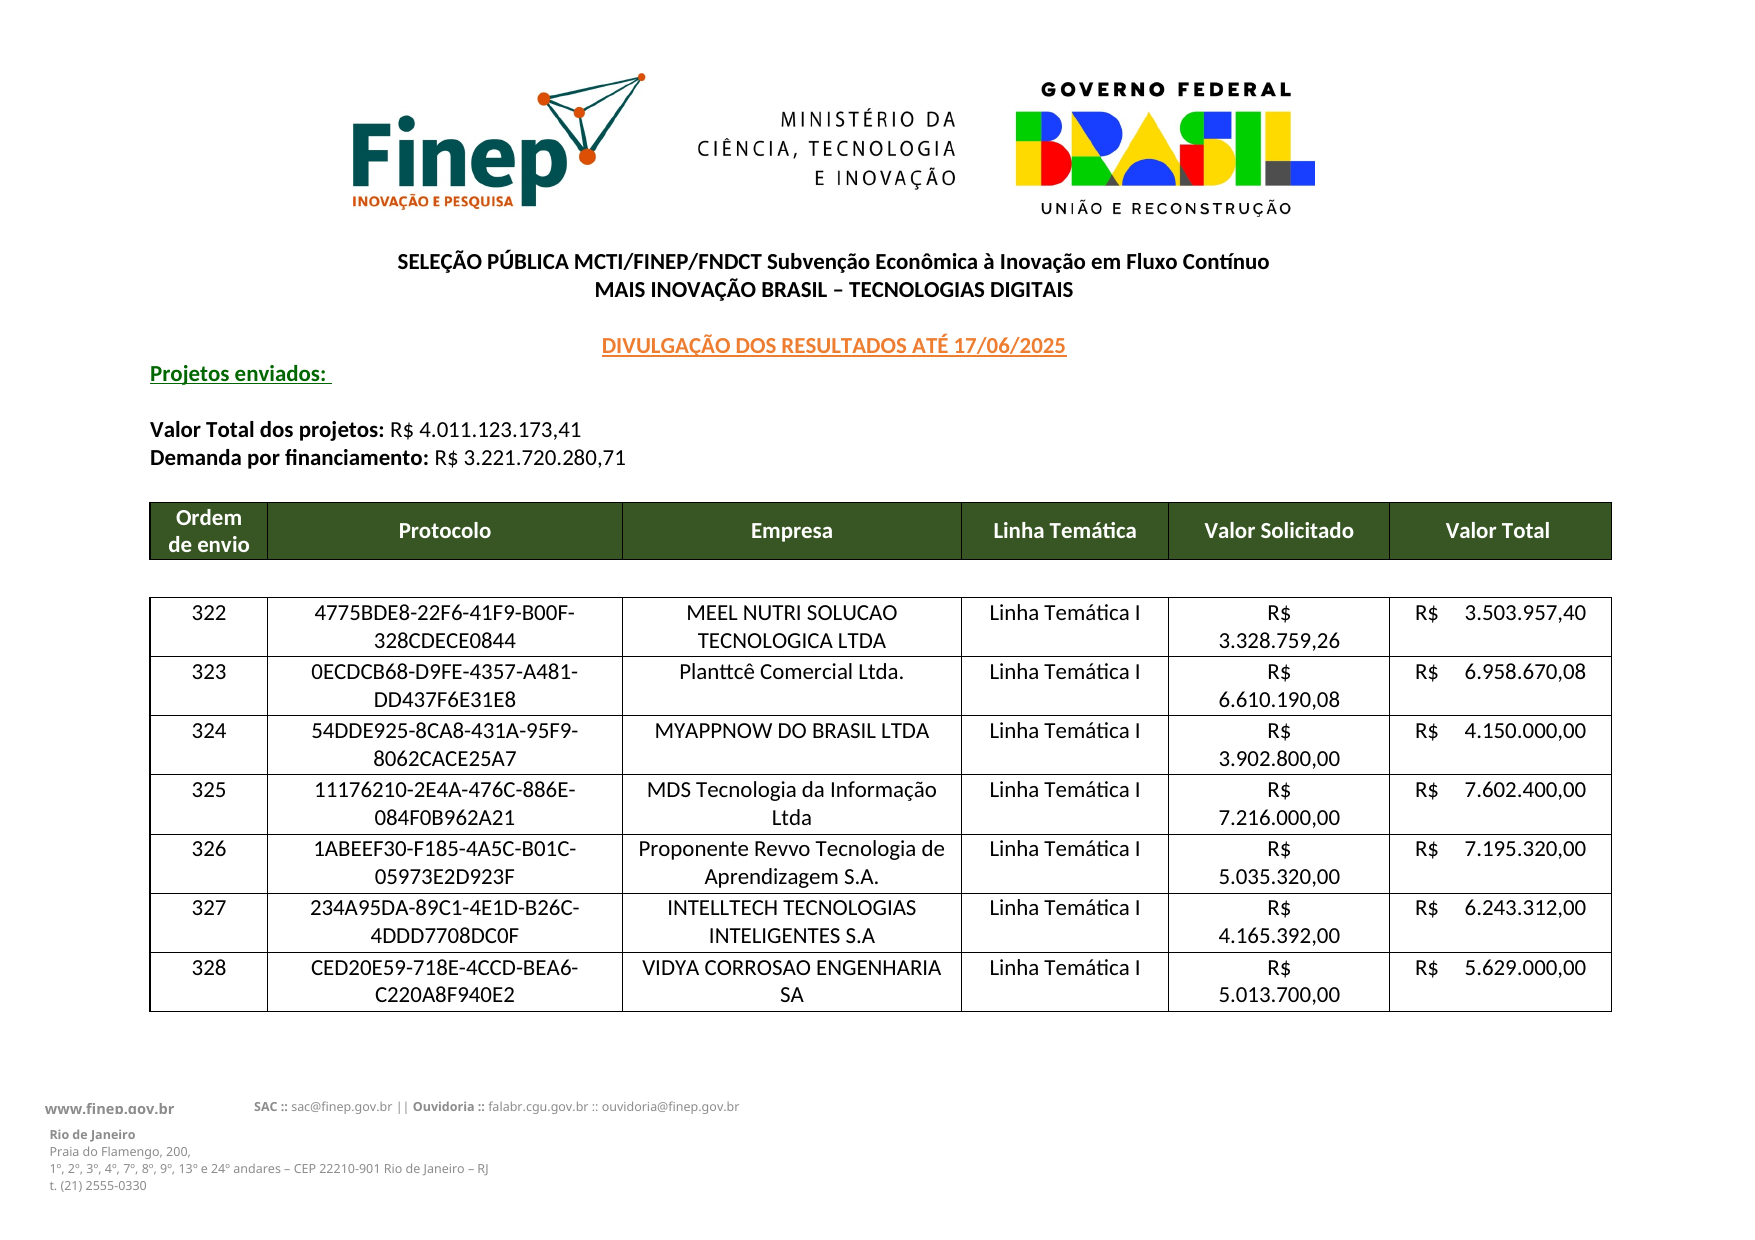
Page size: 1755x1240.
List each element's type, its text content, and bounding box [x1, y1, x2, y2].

table_cell R$ 5.035.320,00 [1169, 835, 1389, 892]
table_cell R$ 4.165.392,00 [1169, 894, 1389, 952]
table_cell R$ 6.610.190,08 [1169, 657, 1389, 715]
table_cell Linha Temática I [962, 775, 1168, 833]
table_cell Linha Temática I [962, 894, 1168, 952]
table_cell R$ 3.902.800,00 [1169, 716, 1389, 774]
table_cell MDS Tecnologia da Informação Ltda [623, 775, 961, 833]
table_cell Linha Temática I [962, 598, 1168, 656]
table_cell Linha Temática I [962, 835, 1168, 892]
table_cell R$ 7.216.000,00 [1169, 775, 1389, 833]
table_cell R$ 7.195.320,00 [1390, 835, 1611, 892]
table_cell Planttcê Comercial Ltda. [623, 657, 961, 715]
table_cell Linha Temática I [962, 953, 1168, 1011]
table_cell 4775BDE8-22F6-41F9-B00F-328CDECE0844 [268, 598, 622, 656]
table_cell R$ 5.629.000,00 [1390, 953, 1611, 1011]
table_cell 11176210-2E4A-476C-886E-084F0B962A21 [268, 775, 622, 833]
table_cell R$ 6.243.312,00 [1390, 894, 1611, 952]
table_cell 0ECDCB68-D9FE-4357-A481-DD437F6E31E8 [268, 657, 622, 715]
table_cell 326 [151, 835, 267, 892]
table_cell MEEL NUTRI SOLUCAO TECNOLOGICA LTDA [623, 598, 961, 656]
table_cell 327 [151, 894, 267, 952]
table_cell 322 [151, 598, 267, 656]
table_cell R$ 7.602.400,00 [1390, 775, 1611, 833]
table_cell CED20E59-718E-4CCD-BEA6-C220A8F940E2 [268, 953, 622, 1011]
table_cell R$ 3.503.957,40 [1390, 598, 1611, 656]
table_cell 324 [151, 716, 267, 774]
table_cell 54DDE925-8CA8-431A-95F9-8062CACE25A7 [268, 716, 622, 774]
table_cell Linha Temática I [962, 716, 1168, 774]
table_cell R$ 5.013.700,00 [1169, 953, 1389, 1011]
table_cell INTELLTECH TECNOLOGIAS INTELIGENTES S.A [623, 894, 961, 952]
table_cell VIDYA CORROSAO ENGENHARIA SA [623, 953, 961, 1011]
table_cell MYAPPNOW DO BRASIL LTDA [623, 716, 961, 774]
table_cell R$ 3.328.759,26 [1169, 598, 1389, 656]
table_cell 328 [151, 953, 267, 1011]
table_cell 234A95DA-89C1-4E1D-B26C-4DDD7708DC0F [268, 894, 622, 952]
table_cell R$ 6.958.670,08 [1390, 657, 1611, 715]
table_cell R$ 4.150.000,00 [1390, 716, 1611, 774]
table_cell 1ABEEF30-F185-4A5C-B01C-05973E2D923F [268, 835, 622, 892]
table_cell Proponente Revvo Tecnologia de Aprendizagem S.A. [623, 835, 961, 892]
table_cell 323 [151, 657, 267, 715]
table_cell 325 [151, 775, 267, 833]
table_cell Linha Temática I [962, 657, 1168, 715]
